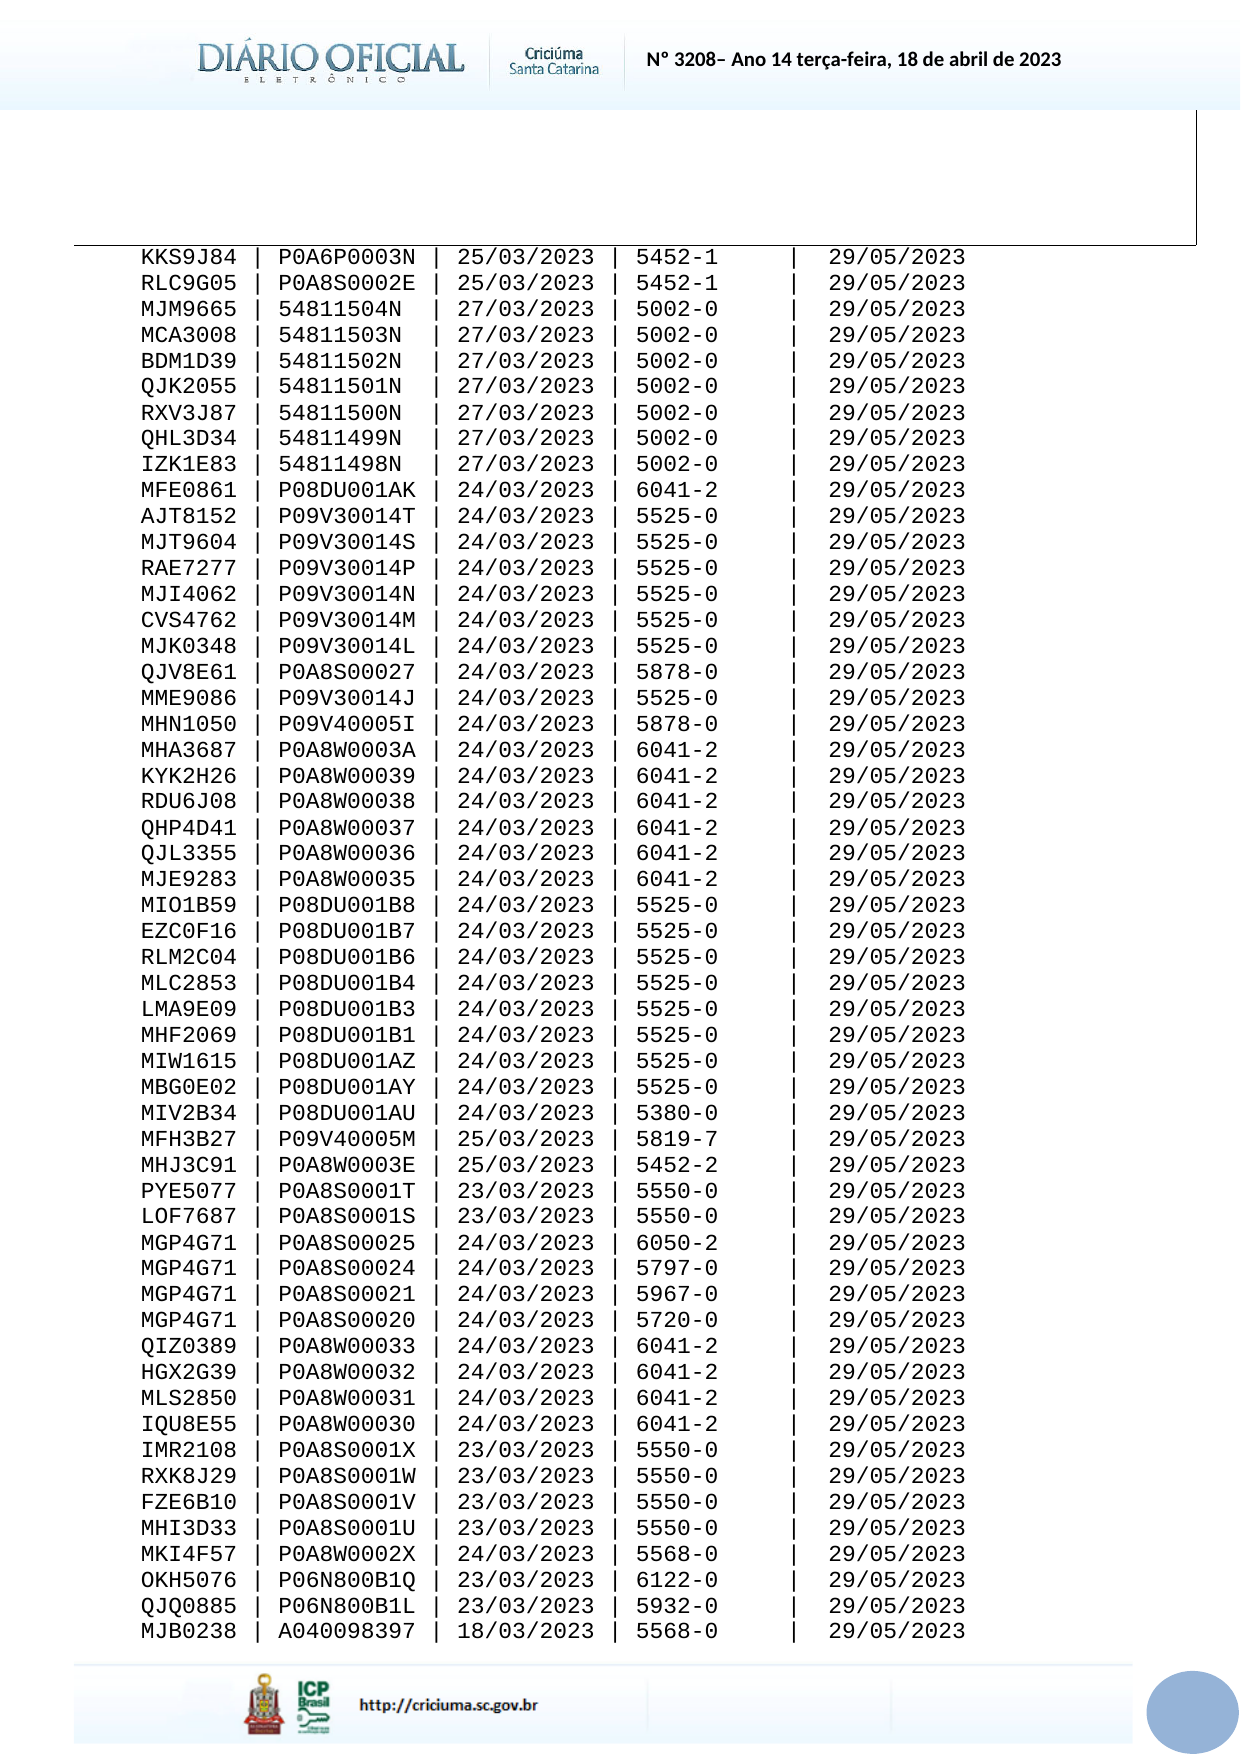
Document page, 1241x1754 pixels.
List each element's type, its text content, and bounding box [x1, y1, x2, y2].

text MIO1B59 | P08DU001B8 | 24/03/2023 | 5525-0 | 29/05/2023 [44, 894, 1196, 919]
text QJL3355 | P0A8W00036 | 24/03/2023 | 6041-2 | 29/05/2023 [44, 842, 1196, 868]
text FZE6B10 | P0A8S0001V | 23/03/2023 | 5550-0 | 29/05/2023 [44, 1490, 1196, 1516]
text MLS2850 | P0A8W00031 | 24/03/2023 | 6041-2 | 29/05/2023 [44, 1386, 1196, 1412]
text IZK1E83 | 54811498N | 27/03/2023 | 5002-0 | 29/05/2023 [44, 453, 1196, 479]
text MGP4G71 | P0A8S00020 | 24/03/2023 | 5720-0 | 29/05/2023 [44, 1309, 1196, 1334]
text MBG0E02 | P08DU001AY | 24/03/2023 | 5525-0 | 29/05/2023 [44, 1075, 1196, 1101]
text RLM2C04 | P08DU001B6 | 24/03/2023 | 5525-0 | 29/05/2023 [44, 946, 1196, 971]
text MFH3B27 | P09V40005M | 25/03/2023 | 5819-7 | 29/05/2023 [44, 1127, 1196, 1153]
text RDU6J08 | P0A8W00038 | 24/03/2023 | 6041-2 | 29/05/2023 [44, 790, 1196, 816]
text RLC9G05 | P0A8S0002E | 25/03/2023 | 5452-1 | 29/05/2023 [44, 271, 1196, 297]
text MHA3687 | P0A8W0003A | 24/03/2023 | 6041-2 | 29/05/2023 [44, 738, 1196, 764]
text OKH5076 | P06N800B1Q | 23/03/2023 | 6122-0 | 29/05/2023 [44, 1568, 1196, 1594]
text MKI4F57 | P0A8W0002X | 24/03/2023 | 5568-0 | 29/05/2023 [44, 1542, 1196, 1568]
text MIV2B34 | P08DU001AU | 24/03/2023 | 5380-0 | 29/05/2023 [44, 1101, 1196, 1127]
text PYE5077 | P0A8S0001T | 23/03/2023 | 5550-0 | 29/05/2023 [44, 1179, 1196, 1205]
text MJT9604 | P09V30014S | 24/03/2023 | 5525-0 | 29/05/2023 [44, 531, 1196, 556]
text IQU8E55 | P0A8W00030 | 24/03/2023 | 6041-2 | 29/05/2023 [44, 1412, 1196, 1438]
text MHF2069 | P08DU001B1 | 24/03/2023 | 5525-0 | 29/05/2023 [44, 1023, 1196, 1049]
text HGX2G39 | P0A8W00032 | 24/03/2023 | 6041-2 | 29/05/2023 [44, 1361, 1196, 1386]
text BDM1D39 | 54811502N | 27/03/2023 | 5002-0 | 29/05/2023 [44, 349, 1196, 375]
text AJT8152 | P09V30014T | 24/03/2023 | 5525-0 | 29/05/2023 [44, 504, 1196, 531]
text MHN1050 | P09V40005I | 24/03/2023 | 5878-0 | 29/05/2023 [44, 712, 1196, 738]
text MLC2853 | P08DU001B4 | 24/03/2023 | 5525-0 | 29/05/2023 [44, 971, 1196, 997]
text QHL3D34 | 54811499N | 27/03/2023 | 5002-0 | 29/05/2023 [44, 427, 1196, 453]
text IMR2108 | P0A8S0001X | 23/03/2023 | 5550-0 | 29/05/2023 [44, 1438, 1196, 1464]
text MJB0238 | A040098397 | 18/03/2023 | 5568-0 | 29/05/2023 [44, 1620, 1196, 1646]
text MGP4G71 | P0A8S00021 | 24/03/2023 | 5967-0 | 29/05/2023 [44, 1283, 1196, 1309]
text LMA9E09 | P08DU001B3 | 24/03/2023 | 5525-0 | 29/05/2023 [44, 997, 1196, 1023]
text CVS4762 | P09V30014M | 24/03/2023 | 5525-0 | 29/05/2023 [44, 608, 1196, 634]
text MFE0861 | P08DU001AK | 24/03/2023 | 6041-2 | 29/05/2023 [44, 479, 1196, 504]
text MJI4062 | P09V30014N | 24/03/2023 | 5525-0 | 29/05/2023 [44, 582, 1196, 608]
text EZC0F16 | P08DU001B7 | 24/03/2023 | 5525-0 | 29/05/2023 [44, 919, 1196, 946]
text MCA3008 | 54811503N | 27/03/2023 | 5002-0 | 29/05/2023 [44, 323, 1196, 349]
text QJQ0885 | P06N800B1L | 23/03/2023 | 5932-0 | 29/05/2023 [44, 1594, 1196, 1620]
text MGP4G71 | P0A8S00024 | 24/03/2023 | 5797-0 | 29/05/2023 [44, 1257, 1196, 1283]
text QHP4D41 | P0A8W00037 | 24/03/2023 | 6041-2 | 29/05/2023 [44, 816, 1196, 842]
text KKS9J84 | P0A6P0003N | 25/03/2023 | 5452-1 | 29/05/2023 [44, 245, 1196, 271]
text QIZ0389 | P0A8W00033 | 24/03/2023 | 6041-2 | 29/05/2023 [44, 1334, 1196, 1361]
text QJV8E61 | P0A8S00027 | 24/03/2023 | 5878-0 | 29/05/2023 [44, 660, 1196, 686]
text MIW1615 | P08DU001AZ | 24/03/2023 | 5525-0 | 29/05/2023 [44, 1049, 1196, 1075]
text RXK8J29 | P0A8S0001W | 23/03/2023 | 5550-0 | 29/05/2023 [44, 1464, 1196, 1490]
text MJE9283 | P0A8W00035 | 24/03/2023 | 6041-2 | 29/05/2023 [44, 868, 1196, 894]
text KYK2H26 | P0A8W00039 | 24/03/2023 | 6041-2 | 29/05/2023 [44, 764, 1196, 790]
text QJK2055 | 54811501N | 27/03/2023 | 5002-0 | 29/05/2023 [44, 375, 1196, 401]
text MHJ3C91 | P0A8W0003E | 25/03/2023 | 5452-2 | 29/05/2023 [44, 1153, 1196, 1179]
text RXV3J87 | 54811500N | 27/03/2023 | 5002-0 | 29/05/2023 [44, 401, 1196, 427]
text MGP4G71 | P0A8S00025 | 24/03/2023 | 6050-2 | 29/05/2023 [44, 1231, 1196, 1257]
text MJM9665 | 54811504N | 27/03/2023 | 5002-0 | 29/05/2023 [44, 297, 1196, 323]
text RAE7277 | P09V30014P | 24/03/2023 | 5525-0 | 29/05/2023 [44, 556, 1196, 582]
text MHI3D33 | P0A8S0001U | 23/03/2023 | 5550-0 | 29/05/2023 [44, 1516, 1196, 1542]
text MME9086 | P09V30014J | 24/03/2023 | 5525-0 | 29/05/2023 [44, 686, 1196, 712]
text MJK0348 | P09V30014L | 24/03/2023 | 5525-0 | 29/05/2023 [44, 634, 1196, 660]
text LOF7687 | P0A8S0001S | 23/03/2023 | 5550-0 | 29/05/2023 [44, 1205, 1196, 1231]
